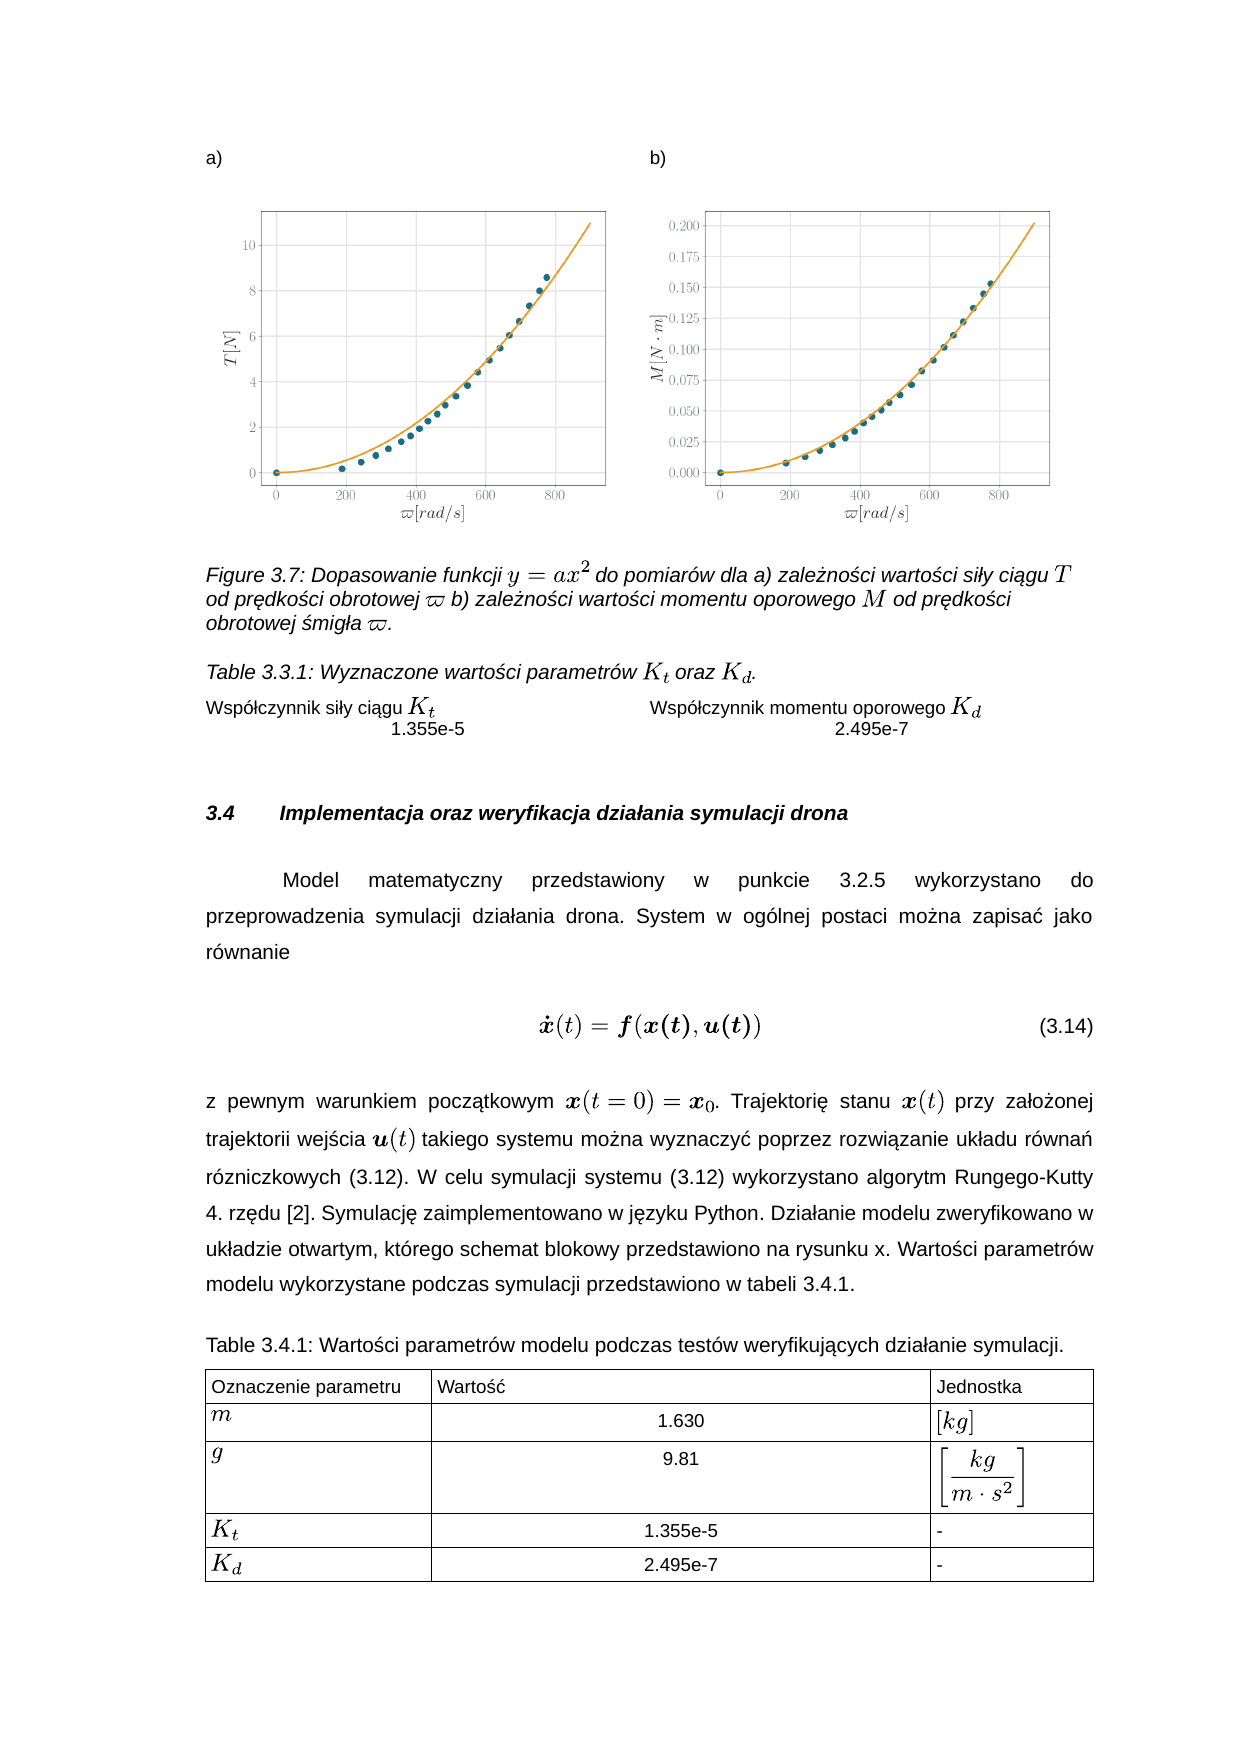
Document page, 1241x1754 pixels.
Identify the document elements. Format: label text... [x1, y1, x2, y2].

table_cell [931, 1442, 1093, 1513]
table_cell 1.355e-5 [432, 1514, 930, 1547]
table_cell [206, 1548, 431, 1581]
table_cell [206, 1514, 431, 1547]
table_cell [650, 524, 1093, 548]
table_cell [206, 1404, 431, 1441]
table_cell [206, 524, 649, 548]
table_header [429, 696, 649, 718]
table_cell - [931, 1514, 1093, 1547]
table_cell [931, 1404, 1093, 1441]
text Table 3.3.1: Wyznaczone wartości parametrów oraz . [206, 660, 1093, 684]
table_cell 2.495e-7 [650, 718, 1093, 739]
table_cell - [931, 1548, 1093, 1581]
subtitle Implementacja oraz weryfikacja działania symulacji drona [206, 801, 1093, 824]
table_header Wartość [432, 1370, 930, 1403]
table_cell 1.630 [432, 1404, 930, 1441]
table_header Współczynnik momentu oporowego [650, 696, 972, 718]
table_header a) [206, 147, 649, 168]
table_header Oznaczenie parametru [206, 1370, 431, 1403]
text (3.14) [206, 1013, 1093, 1039]
text Table 3.4.1: Wartości parametrów modelu podczas testów weryfikujących działanie symulacji. [206, 1333, 1093, 1357]
table_header b) [650, 147, 1093, 168]
table_header [972, 696, 1093, 718]
table_cell 1.355e-5 [206, 718, 649, 739]
text Figure 3.7: Dopasowanie funkcji do pomiarów dla a) zależności wartości siły ciągu od prędkości obrotowej b) zależności wartości momentu oporowego od prędkości obrotowej śmigła . [206, 560, 1093, 635]
table_header Współczynnik siły ciągu [206, 696, 430, 718]
table_header Jednostka [931, 1370, 1093, 1403]
table_cell [206, 1442, 431, 1513]
picture [205, 168, 1094, 524]
text z pewnym warunkiem początkowym . Trajektorię stanu przy założonej trajektorii wejścia takiego systemu można wyznaczyć poprzez rozwiązanie układu równań rózniczkowych (3.12). W celu symulacji systemu (3.12) wykorzystano algorytm Rungego-Kutty 4. rzędu [2]. Symulację zaimplementowano w języku Python. Działanie modelu zweryfikowano w układzie otwartym, którego schemat blokowy przedstawiono na rysunku x. Wartości parametrów modelu wykorzystane podczas symulacji przedstawiono w tabeli 3.4.1. [206, 1088, 1093, 1296]
text Model matematyczny przedstawiony w punkcie 3.2.5 wykorzystano do przeprowadzenia symulacji działania drona. System w ogólnej postaci można zapisać jako równanie [206, 868, 1093, 963]
table_cell 9.81 [432, 1442, 930, 1513]
table_cell 2.495e-7 [432, 1548, 930, 1581]
